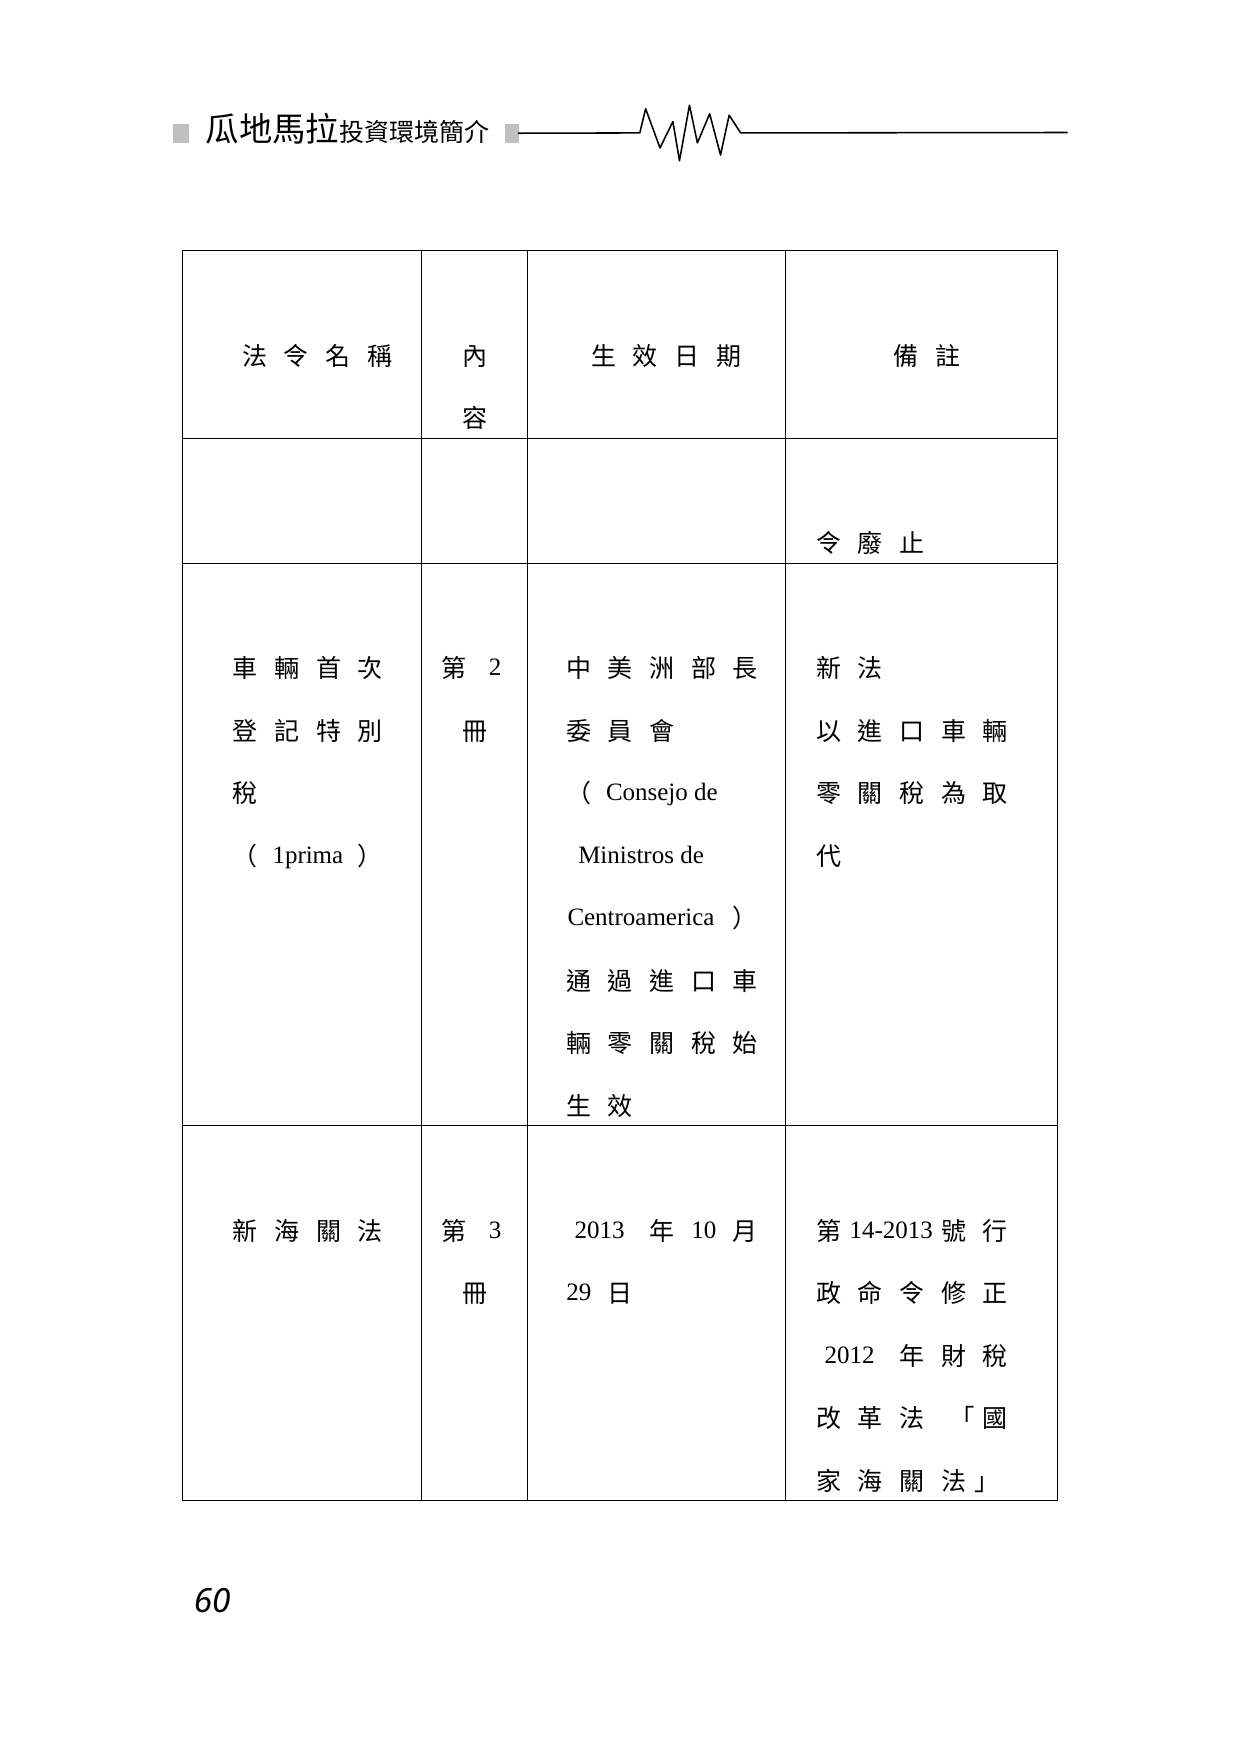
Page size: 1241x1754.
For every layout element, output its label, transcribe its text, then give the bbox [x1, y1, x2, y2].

table_header 備註 [786, 251, 1057, 438]
table_header 法令名稱 [183, 251, 421, 438]
table_header 內容 [422, 251, 527, 438]
table_cell [183, 439, 421, 563]
table_cell 2013年10月29日 [528, 1126, 785, 1500]
table_cell [422, 439, 527, 563]
table_cell 車輛首次登記特別稅（1prima） [183, 564, 421, 1125]
table_cell 新海關法 [183, 1126, 421, 1500]
table_cell 第2冊 [422, 564, 527, 1125]
table_cell 第14-2013號行政命令修正2012年財稅改革法｢國家海關法｣ [786, 1126, 1057, 1500]
table_cell 新法 以進口車輛零關稅為取代 [786, 564, 1057, 1125]
table_cell [528, 439, 785, 563]
table_header 生效日期 [528, 251, 785, 438]
table_cell 令廢止 [786, 439, 1057, 563]
table_cell 中美洲部長委員會（Consejo de Ministros de Centroamerica）通過進口車輛零關稅始生效 [528, 564, 785, 1125]
table_cell 第3冊 [422, 1126, 527, 1500]
